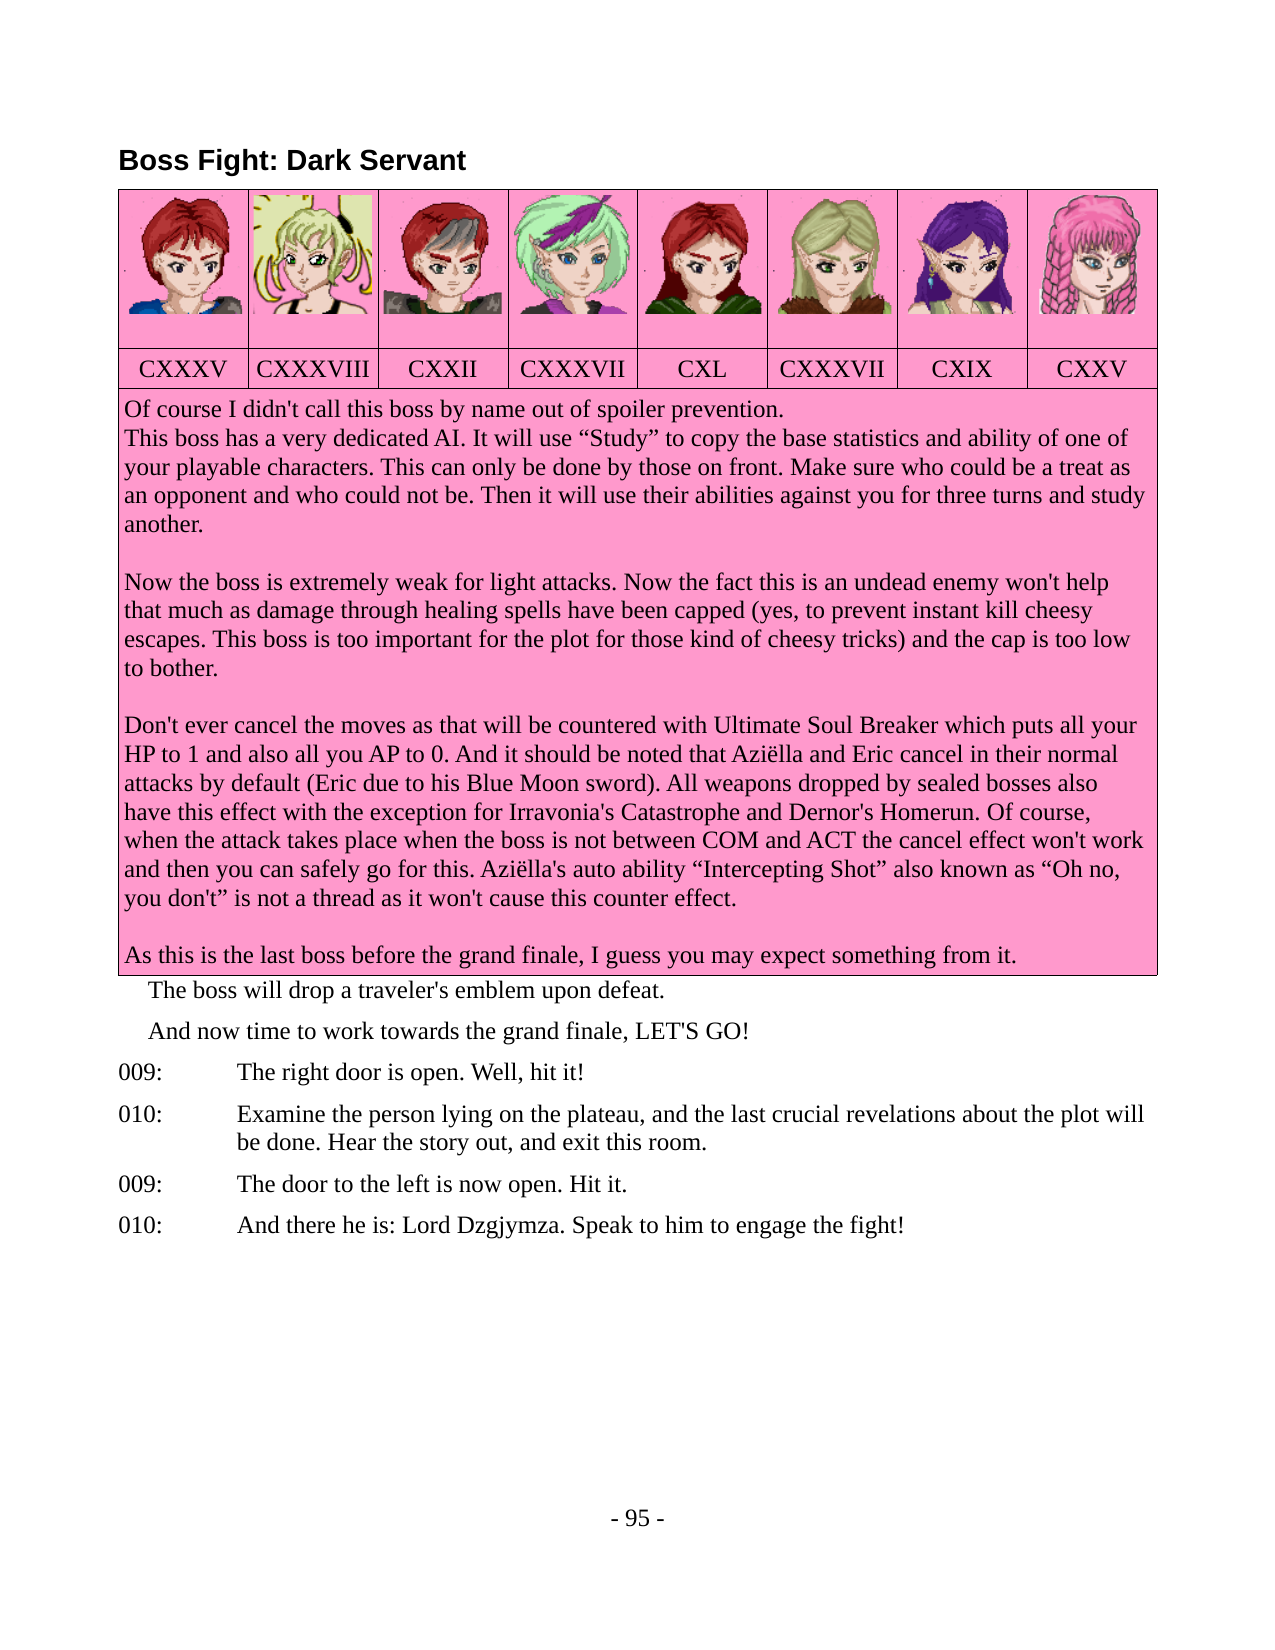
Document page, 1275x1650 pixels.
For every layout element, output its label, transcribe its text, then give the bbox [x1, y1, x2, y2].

table_cell CXXII [379, 349, 508, 388]
text 009: The right door is open. Well, hit it! [118, 1057, 1157, 1086]
table_header [898, 190, 1027, 348]
text The boss will drop a traveler's emblem upon defeat. [118, 976, 1157, 1004]
picture [513, 195, 632, 314]
picture [383, 195, 502, 314]
table_header [1028, 190, 1157, 313]
subtitle Boss Fight: Dark Servant [118, 143, 1157, 177]
table_header [379, 190, 508, 348]
table_cell CXXXV [119, 349, 248, 388]
picture [1032, 195, 1152, 314]
table_header [509, 190, 637, 348]
table_header [1028, 314, 1157, 348]
table_cell CXXXVII [768, 349, 897, 388]
picture [902, 195, 1022, 314]
picture [253, 195, 372, 314]
table_header [638, 314, 767, 348]
text 009: The door to the left is now open. Hit it. [118, 1169, 1157, 1197]
table_cell CXL [638, 349, 767, 388]
table_cell CXXXVIII [249, 349, 378, 388]
table_cell CXXXVII [509, 349, 637, 388]
text And now time to work towards the grand finale, LET'S GO! [118, 1016, 1157, 1045]
picture [772, 195, 892, 314]
table_header [249, 190, 378, 348]
text 010: Examine the person lying on the plateau, and the last crucial revelations about the plot will be done. Hear the story out, and exit this room. [118, 1099, 1157, 1156]
table_header [119, 190, 248, 348]
table_cell Of course I didn't call this boss by name out of spoiler prevention. This boss has a very dedicated AI. It will use “Study” to copy the base statistics and ability of one of your playable characters. This can only be done by those on front. Make sure who could be a treat as an opponent and who could not be. Then it will use their abilities against you for three turns and study another. Now the boss is extremely weak for light attacks. Now the fact this is an undead enemy won't help that much as damage through healing spells have been capped (yes, to prevent instant kill cheesy escapes. This boss is too important for the plot for those kind of cheesy tricks) and the cap is too low to bother. Don't ever cancel the moves as that will be countered with Ultimate Soul Breaker which puts all your HP to 1 and also all you AP to 0. And it should be noted that Aziëlla and Eric cancel in their normal attacks by default (Eric due to his Blue Moon sword). All weapons dropped by sealed bosses also have this effect with the exception for Irravonia's Catastrophe and Dernor's Homerun. Of course, when the attack takes place when the boss is not between COM and ACT the cancel effect won't work and then you can safely go for this. Aziëlla's auto ability “Intercepting Shot” also known as “Oh no, you don't” is not a thread as it won't cause this counter effect. As this is the last boss before the grand finale, I guess you may expect something from it. [119, 389, 1157, 975]
text 010: And there he is: Lord Dzgjymza. Speak to him to engage the fight! [118, 1210, 1157, 1239]
table_cell CXXV [1028, 349, 1157, 388]
table_header [768, 190, 897, 348]
picture [123, 195, 243, 314]
picture [643, 195, 762, 314]
table_header [638, 190, 767, 313]
